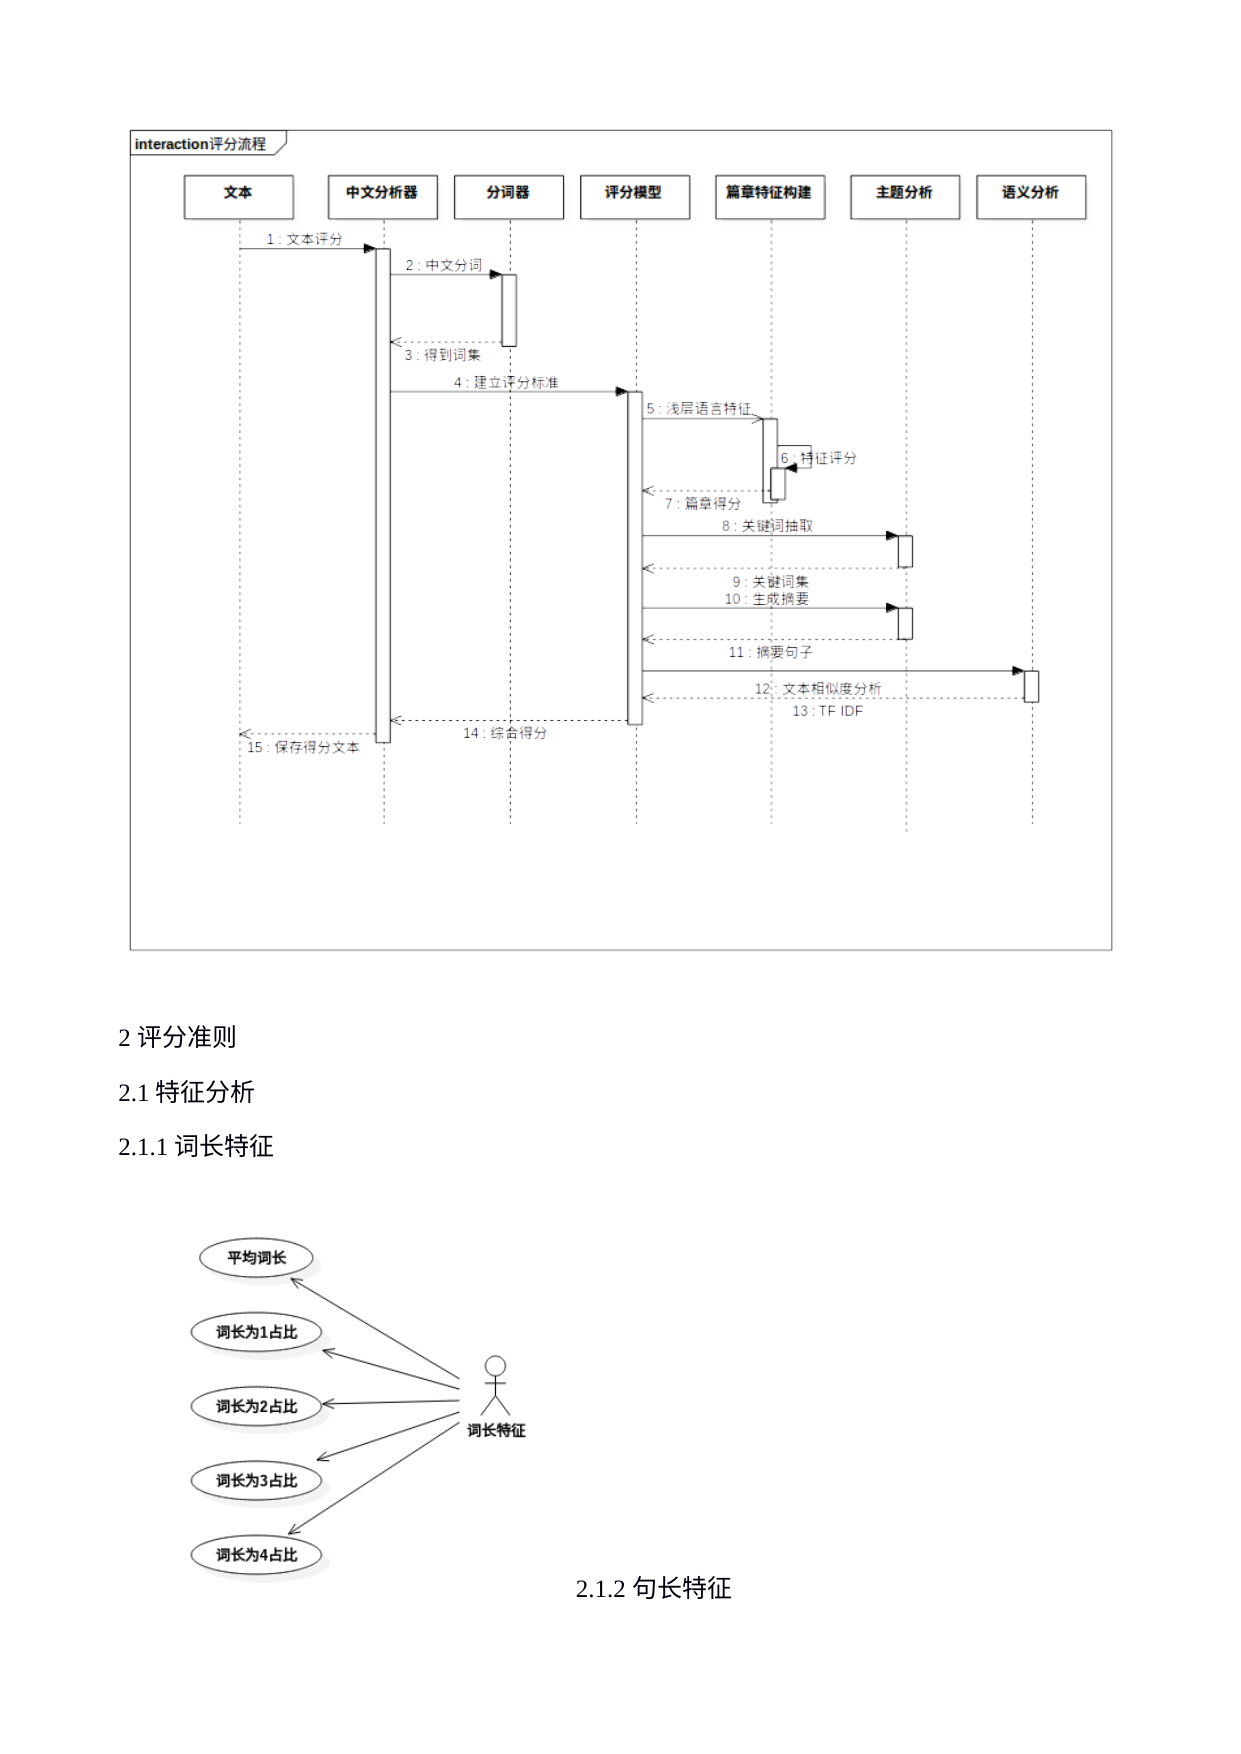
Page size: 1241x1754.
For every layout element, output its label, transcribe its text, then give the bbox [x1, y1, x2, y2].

picture [118, 118, 1123, 961]
text 2.1 特征分析 [118, 1072, 1122, 1108]
text 2.1.1 词长特征 [118, 1126, 1122, 1163]
text 2 评分准则 [118, 1018, 1122, 1054]
picture [180, 1227, 576, 1620]
text 2.1.2 句长特征 [576, 1569, 1122, 1605]
text [118, 1569, 180, 1605]
